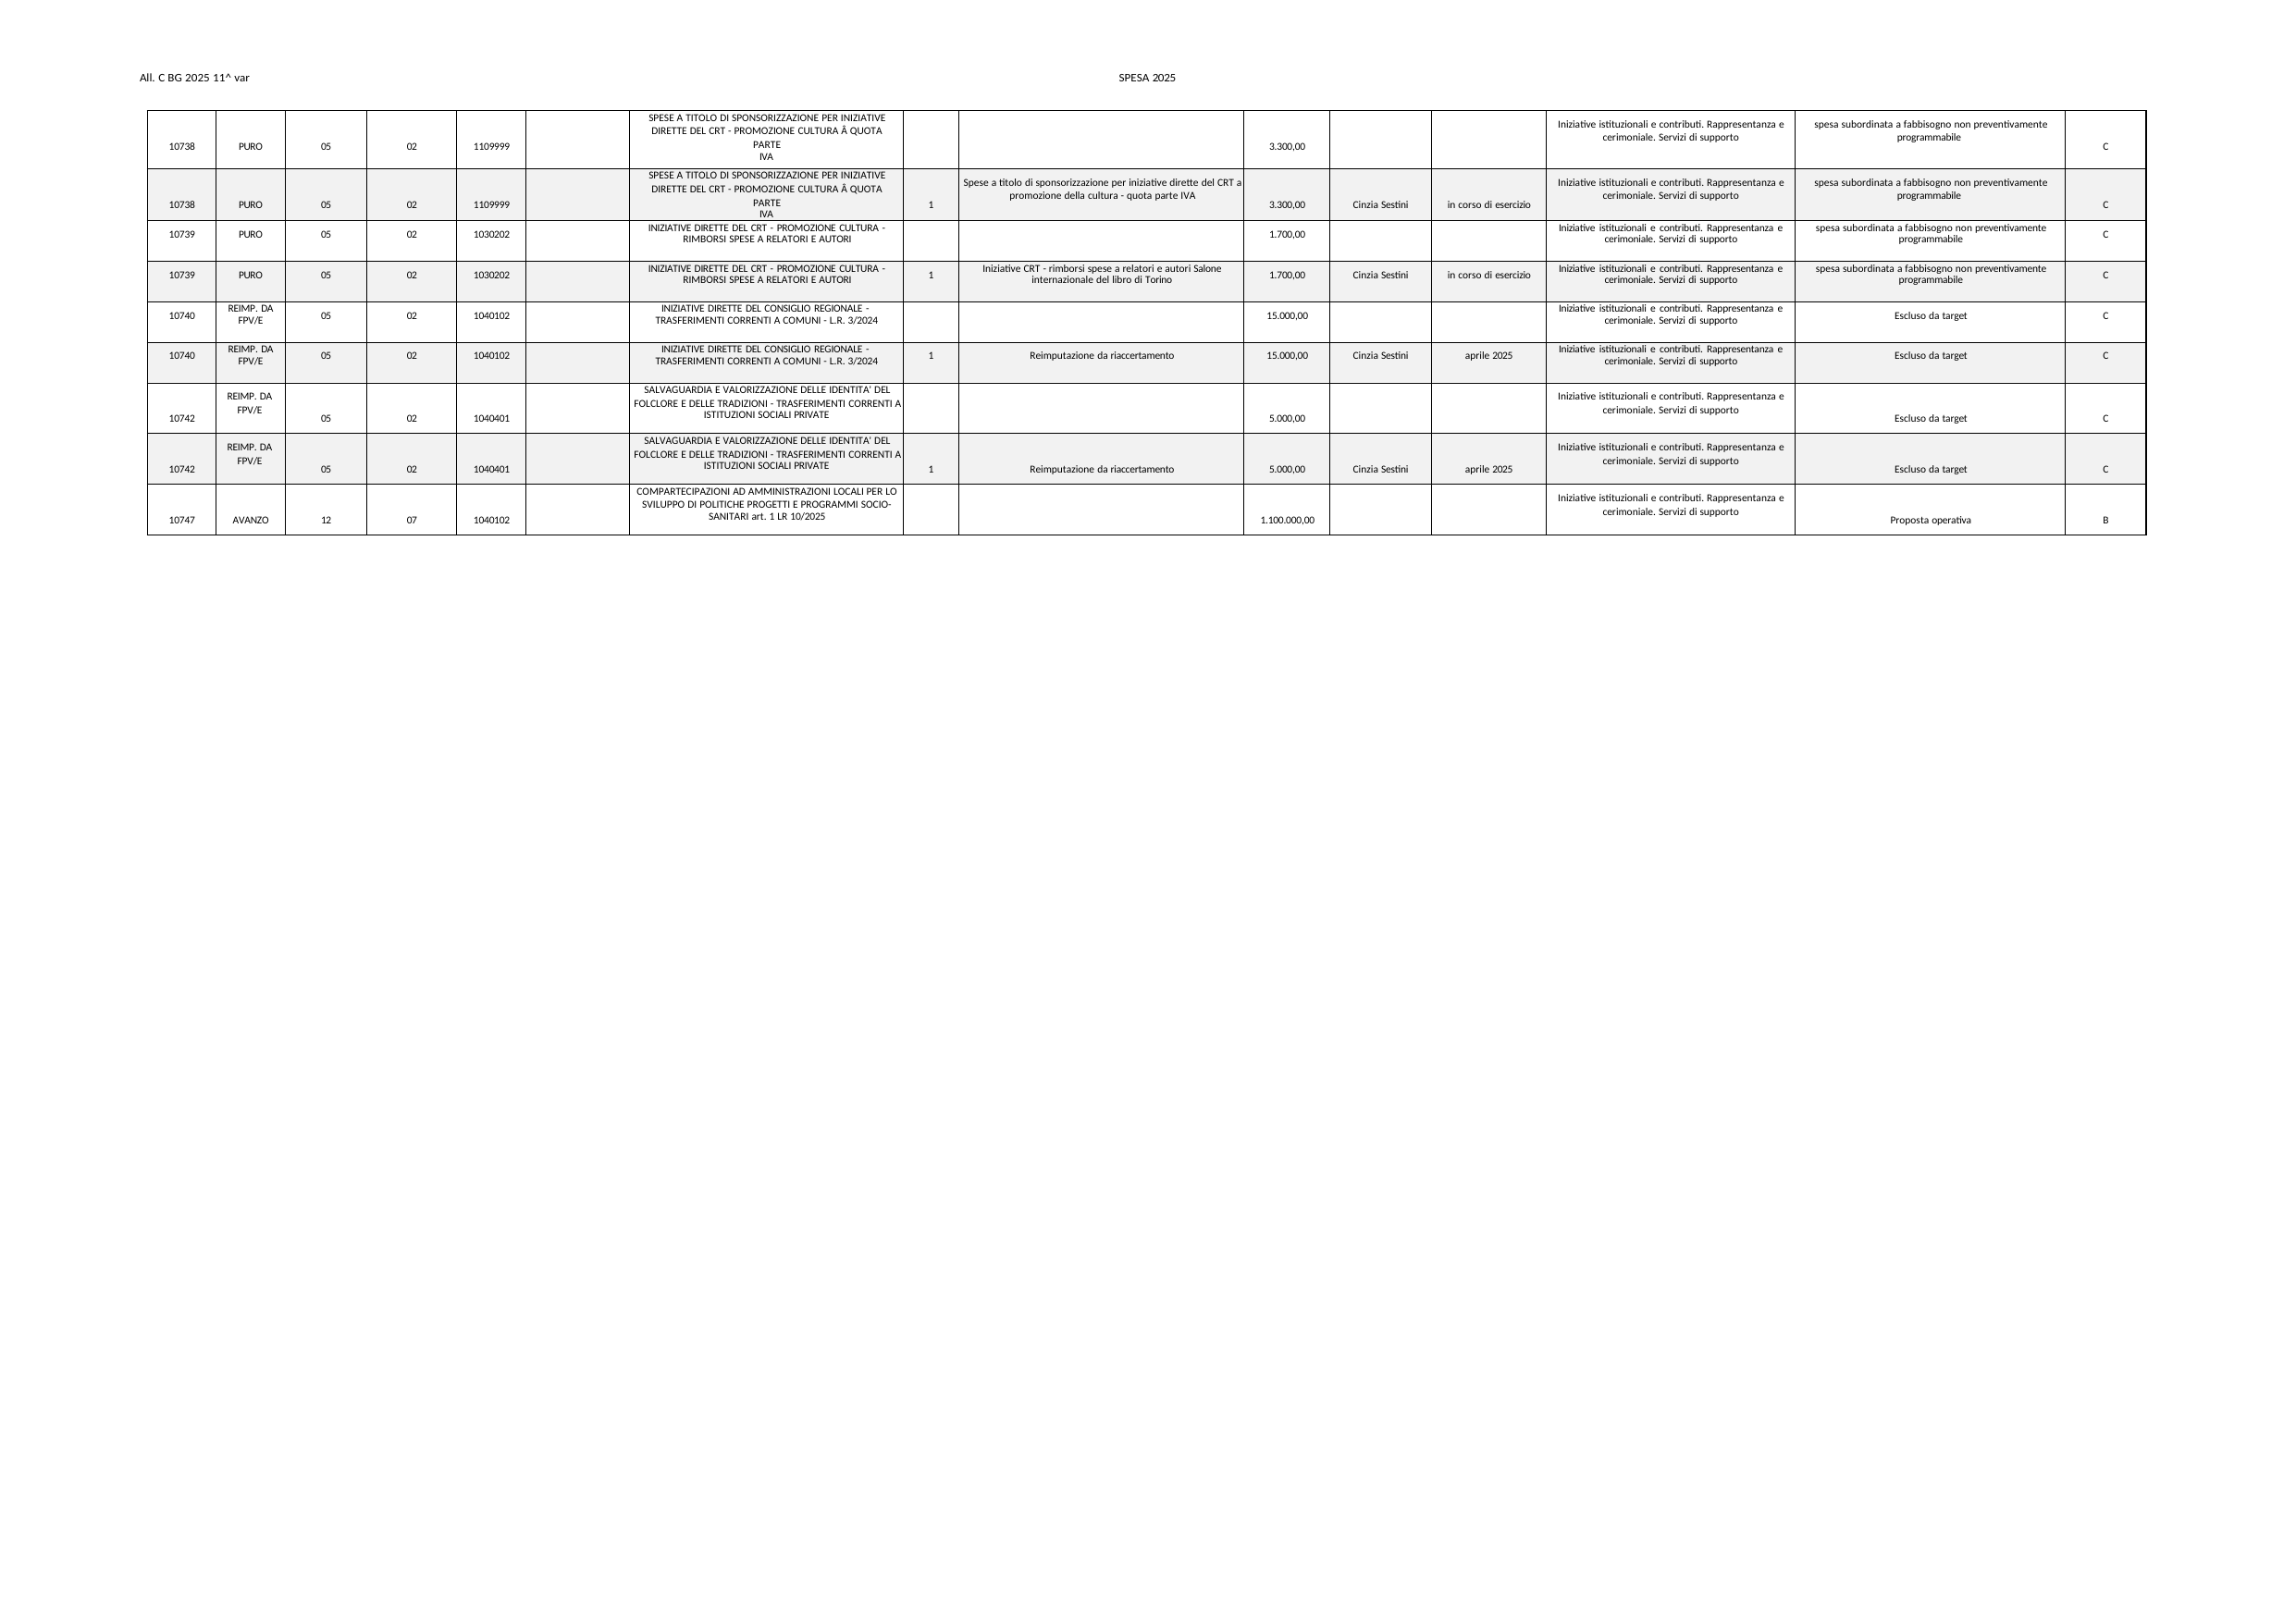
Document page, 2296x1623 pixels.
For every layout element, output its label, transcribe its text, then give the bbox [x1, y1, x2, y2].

table_cell REIMP. DA FPV/E [216, 384, 285, 433]
table_cell COMPARTECIPAZIONI AD AMMINISTRAZIONI LOCALI PER LO SVILUPPO DI POLITICHE PROGETTI E PROGRAMMI SOCIO- SANITARI art. 1 LR 10/2025 [630, 485, 903, 535]
table_cell [904, 302, 958, 341]
table_cell Escluso da target [1796, 434, 2065, 484]
table_cell [526, 384, 629, 433]
table_cell 1040401 [457, 434, 525, 484]
table_cell Iniziative istituzionali e contributi. Rappresentanza e cerimoniale. Servizi di supporto [1547, 221, 1795, 261]
table_cell Proposta operativa [1796, 485, 2065, 535]
table_cell Iniziative istituzionali e contributi. Rappresentanza e cerimoniale. Servizi di supporto [1547, 384, 1795, 433]
table_cell 02 [367, 262, 456, 301]
table_cell [959, 384, 1243, 433]
table_cell [526, 434, 629, 484]
table_cell 1109999 [457, 111, 525, 168]
table_cell C [2066, 111, 2145, 168]
table_cell [1330, 111, 1431, 168]
table_cell 1040102 [457, 343, 525, 382]
table_cell Reimputazione da riaccertamento [959, 434, 1243, 484]
table_cell C [2066, 262, 2145, 301]
table_cell REIMP. DA FPV/E [216, 343, 285, 382]
table_cell [526, 221, 629, 261]
table_cell 15.000,00 [1244, 343, 1329, 382]
table_cell 1 [904, 343, 958, 382]
table_cell 02 [367, 221, 456, 261]
table_cell 02 [367, 343, 456, 382]
table_cell 1030202 [457, 221, 525, 261]
table_cell REIMP. DA FPV/E [216, 434, 285, 484]
table_cell 1109999 [457, 169, 525, 220]
table_cell 3.300,00 [1244, 111, 1329, 168]
table_cell 3.300,00 [1244, 169, 1329, 220]
table_cell 05 [286, 302, 366, 341]
table_cell SPESE A TITOLO DI SPONSORIZZAZIONE PER INIZIATIVE DIRETTE DEL CRT - PROMOZIONE CULTURA Â QUOTA PARTE IVA [630, 169, 903, 220]
table_cell Cinzia Sestini [1330, 262, 1431, 301]
table_cell 10742 [148, 384, 216, 433]
table_cell Iniziative CRT - rimborsi spese a relatori e autori Salone internazionale del libro di Torino [959, 262, 1243, 301]
table_cell [959, 302, 1243, 341]
table_cell Iniziative istituzionali e contributi. Rappresentanza e cerimoniale. Servizi di supporto [1547, 262, 1795, 301]
table_cell INIZIATIVE DIRETTE DEL CONSIGLIO REGIONALE - TRASFERIMENTI CORRENTI A COMUNI - L.R. 3/2024 [630, 343, 903, 382]
table_cell [959, 111, 1243, 168]
table_cell spesa subordinata a fabbisogno non preventivamente programmabile [1796, 169, 2065, 220]
table_cell Cinzia Sestini [1330, 169, 1431, 220]
table_cell [904, 221, 958, 261]
table_cell 05 [286, 434, 366, 484]
table_cell 5.000,00 [1244, 384, 1329, 433]
table_cell 10738 [148, 111, 216, 168]
table_cell 10740 [148, 343, 216, 382]
table_cell Iniziative istituzionali e contributi. Rappresentanza e cerimoniale. Servizi di supporto [1547, 343, 1795, 382]
table_cell [904, 485, 958, 535]
table_cell 02 [367, 169, 456, 220]
table_cell Escluso da target [1796, 302, 2065, 341]
table_cell SALVAGUARDIA E VALORIZZAZIONE DELLE IDENTITA' DEL FOLCLORE E DELLE TRADIZIONI - TRASFERIMENTI CORRENTI A ISTITUZIONI SOCIALI PRIVATE [630, 384, 903, 433]
table_cell C [2066, 384, 2145, 433]
table_cell 05 [286, 343, 366, 382]
table_cell Iniziative istituzionali e contributi. Rappresentanza e cerimoniale. Servizi di supporto [1547, 434, 1795, 484]
table_cell [1330, 302, 1431, 341]
table_cell 05 [286, 221, 366, 261]
table_cell in corso di esercizio [1432, 262, 1546, 301]
table_cell Iniziative istituzionali e contributi. Rappresentanza e cerimoniale. Servizi di supporto [1547, 485, 1795, 535]
table_cell 05 [286, 384, 366, 433]
table_cell spesa subordinata a fabbisogno non preventivamente programmabile [1796, 262, 2065, 301]
table_cell 05 [286, 111, 366, 168]
table_cell [1432, 485, 1546, 535]
table_cell 10747 [148, 485, 216, 535]
table_cell 12 [286, 485, 366, 535]
table_cell Cinzia Sestini [1330, 343, 1431, 382]
table_cell C [2066, 343, 2145, 382]
table_cell [904, 384, 958, 433]
table_cell INIZIATIVE DIRETTE DEL CONSIGLIO REGIONALE - TRASFERIMENTI CORRENTI A COMUNI - L.R. 3/2024 [630, 302, 903, 341]
table_cell 1040401 [457, 384, 525, 433]
table_cell 5.000,00 [1244, 434, 1329, 484]
table_cell INIZIATIVE DIRETTE DEL CRT - PROMOZIONE CULTURA - RIMBORSI SPESE A RELATORI E AUTORI [630, 221, 903, 261]
table_cell PURO [216, 221, 285, 261]
table_cell 02 [367, 434, 456, 484]
table_cell spesa subordinata a fabbisogno non preventivamente programmabile [1796, 111, 2065, 168]
table_cell PURO [216, 262, 285, 301]
table_cell [526, 302, 629, 341]
table_cell spesa subordinata a fabbisogno non preventivamente programmabile [1796, 221, 2065, 261]
table_cell 07 [367, 485, 456, 535]
table_cell B [2066, 485, 2145, 535]
table_cell aprile 2025 [1432, 343, 1546, 382]
table_cell Escluso da target [1796, 384, 2065, 433]
table_cell 1.700,00 [1244, 262, 1329, 301]
table_cell PURO [216, 169, 285, 220]
table_cell [904, 111, 958, 168]
table_cell 02 [367, 384, 456, 433]
table_cell 10739 [148, 262, 216, 301]
table_cell Iniziative istituzionali e contributi. Rappresentanza e cerimoniale. Servizi di supporto [1547, 111, 1795, 168]
table_cell C [2066, 169, 2145, 220]
table_cell 02 [367, 302, 456, 341]
table_cell [526, 262, 629, 301]
table_cell Iniziative istituzionali e contributi. Rappresentanza e cerimoniale. Servizi di supporto [1547, 169, 1795, 220]
table_cell [1432, 111, 1546, 168]
table_cell [1330, 384, 1431, 433]
table_cell 10740 [148, 302, 216, 341]
table_cell SALVAGUARDIA E VALORIZZAZIONE DELLE IDENTITA' DEL FOLCLORE E DELLE TRADIZIONI - TRASFERIMENTI CORRENTI A ISTITUZIONI SOCIALI PRIVATE [630, 434, 903, 484]
table_cell Iniziative istituzionali e contributi. Rappresentanza e cerimoniale. Servizi di supporto [1547, 302, 1795, 341]
table_cell [1432, 302, 1546, 341]
table_cell 1030202 [457, 262, 525, 301]
table_cell 15.000,00 [1244, 302, 1329, 341]
table_cell 05 [286, 262, 366, 301]
table_cell 10742 [148, 434, 216, 484]
table_cell [526, 343, 629, 382]
table_cell SPESE A TITOLO DI SPONSORIZZAZIONE PER INIZIATIVE DIRETTE DEL CRT - PROMOZIONE CULTURA Â QUOTA PARTE IVA [630, 111, 903, 168]
table_cell in corso di esercizio [1432, 169, 1546, 220]
table_cell 1.100.000,00 [1244, 485, 1329, 535]
table_cell 10738 [148, 169, 216, 220]
table_cell [1432, 221, 1546, 261]
table_cell [526, 111, 629, 168]
table_cell Escluso da target [1796, 343, 2065, 382]
table_cell 05 [286, 169, 366, 220]
table_cell [1330, 221, 1431, 261]
table_cell 1 [904, 434, 958, 484]
table_cell Spese a titolo di sponsorizzazione per iniziative dirette del CRT a promozione della cultura - quota parte IVA [959, 169, 1243, 220]
table_cell Cinzia Sestini [1330, 434, 1431, 484]
table_cell C [2066, 434, 2145, 484]
table_cell [959, 221, 1243, 261]
table_cell AVANZO [216, 485, 285, 535]
table_cell [1330, 485, 1431, 535]
table_cell PURO [216, 111, 285, 168]
table_cell 1 [904, 262, 958, 301]
table_cell Reimputazione da riaccertamento [959, 343, 1243, 382]
table_cell REIMP. DA FPV/E [216, 302, 285, 341]
table_cell [526, 169, 629, 220]
table_cell [959, 485, 1243, 535]
table_cell 1.700,00 [1244, 221, 1329, 261]
table_cell aprile 2025 [1432, 434, 1546, 484]
table_cell 1040102 [457, 302, 525, 341]
table_cell INIZIATIVE DIRETTE DEL CRT - PROMOZIONE CULTURA - RIMBORSI SPESE A RELATORI E AUTORI [630, 262, 903, 301]
table_cell 1040102 [457, 485, 525, 535]
table_cell 1 [904, 169, 958, 220]
table_cell [1432, 384, 1546, 433]
table_cell C [2066, 221, 2145, 261]
table_cell 10739 [148, 221, 216, 261]
table_cell 02 [367, 111, 456, 168]
table_cell [526, 485, 629, 535]
table_cell C [2066, 302, 2145, 341]
